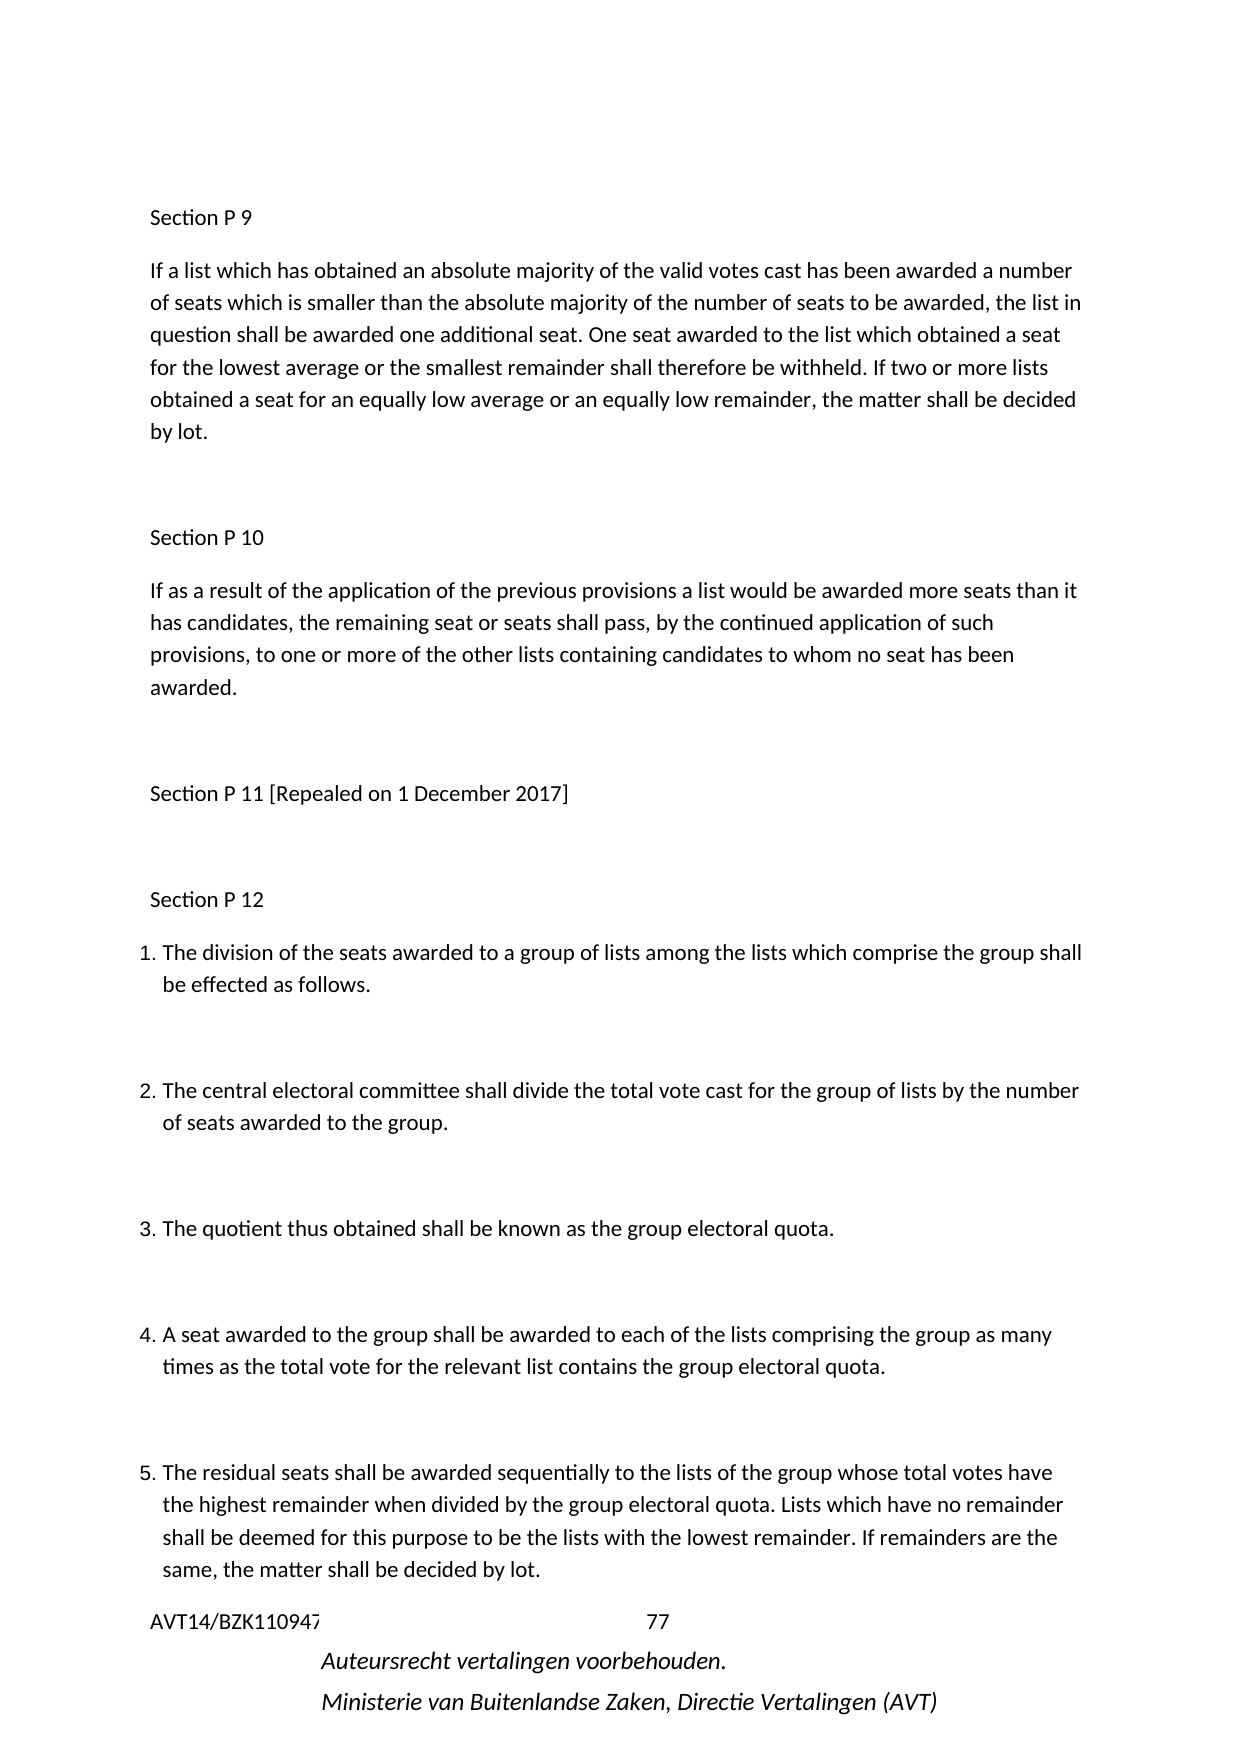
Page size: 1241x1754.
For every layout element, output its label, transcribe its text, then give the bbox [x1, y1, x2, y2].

list The residual seats shall be awarded sequentially to the lists of the group whose total votes have the highest remainder when divided by the group electoral quota. Lists which have no remainder shall be deemed for this purpose to be the lists with the lowest remainder. If remainders are the same, the matter shall be decided by lot. [139, 1458, 1090, 1583]
text Section P 11 [Repealed on 1 December 2017] [150, 779, 1090, 807]
text If as a result of the application of the previous provisions a list would be awarded more seats than it has candidates, the remaining seat or seats shall pass, by the continued application of such provisions, to one or more of the other lists containing candidates to whom no seat has been awarded. [150, 576, 1090, 701]
text If a list which has obtained an absolute majority of the valid votes cast has been awarded a number of seats which is smaller than the absolute majority of the number of seats to be awarded, the list in question shall be awarded one additional seat. One seat awarded to the list which obtained a seat for the lowest average or the smallest remainder shall therefore be withheld. If two or more lists obtained a seat for an equally low average or an equally low remainder, the matter shall be decided by lot. [150, 256, 1090, 445]
list The quotient thus obtained shall be known as the group electoral quota. [139, 1214, 1090, 1242]
list The division of the seats awarded to a group of lists among the lists which comprise the group shall be effected as follows. [139, 938, 1090, 998]
text Section P 12 [150, 885, 1090, 913]
list The central electoral committee shall divide the total vote cast for the group of lists by the number of seats awarded to the group. [139, 1076, 1090, 1136]
text Section P 9 [150, 203, 1090, 231]
text Section P 10 [150, 523, 1090, 551]
list A seat awarded to the group shall be awarded to each of the lists comprising the group as many times as the total vote for the relevant list contains the group electoral quota. [139, 1320, 1090, 1380]
